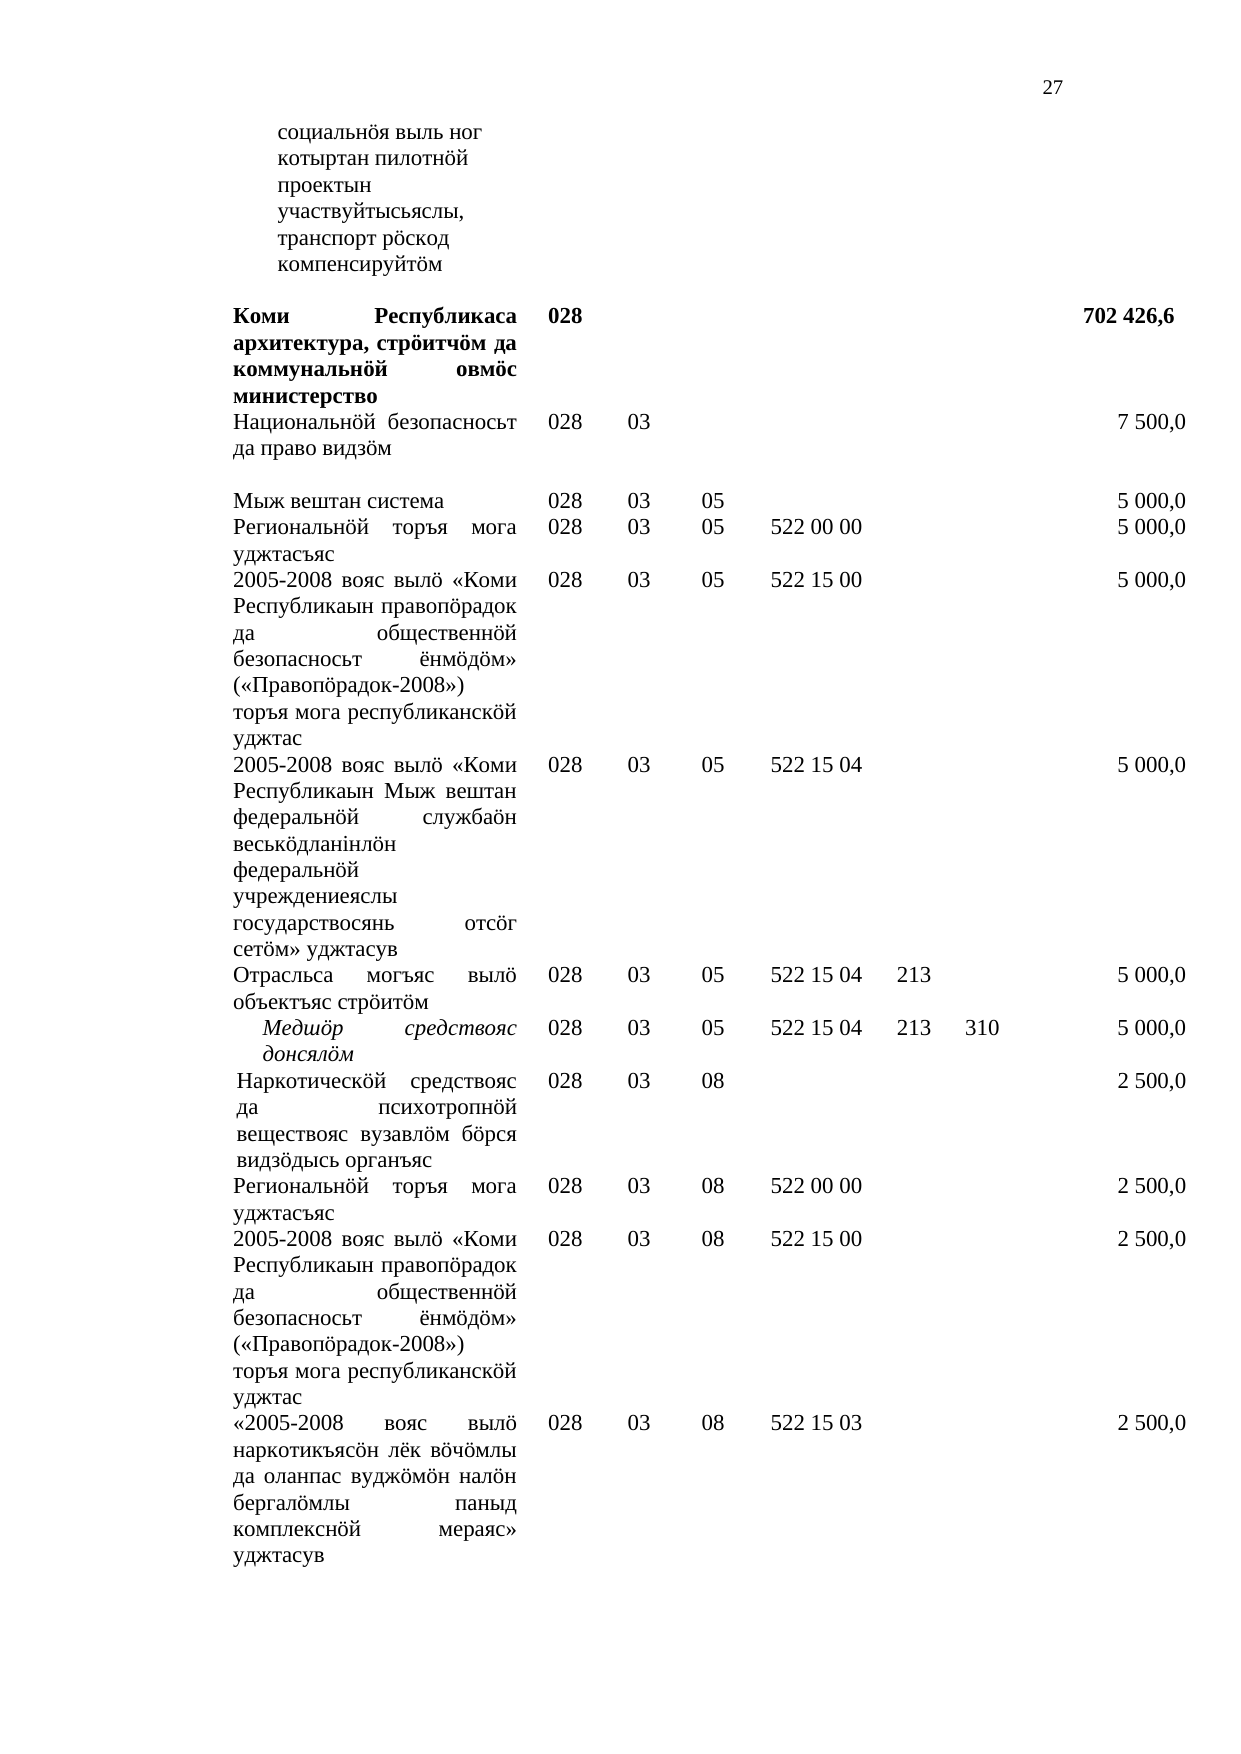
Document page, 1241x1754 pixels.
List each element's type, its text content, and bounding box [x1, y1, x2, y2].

table_cell [602, 276, 676, 303]
table_cell [528, 276, 602, 303]
table_cell [750, 276, 882, 303]
table_cell 028 [528, 1067, 602, 1172]
table_cell [750, 487, 882, 513]
table_cell 5 000,0 [1019, 487, 1197, 513]
table_cell [602, 303, 676, 408]
table_cell 03 [602, 487, 676, 513]
table_cell 5 000,0 [1019, 514, 1197, 566]
table_cell [945, 514, 1019, 566]
table_cell 522 15 03 [750, 1410, 882, 1594]
table_cell [945, 1410, 1019, 1594]
table_cell 08 [676, 1172, 750, 1225]
table_cell [945, 303, 1019, 408]
table_cell 2 500,0 [1019, 1410, 1197, 1594]
table_cell 2005-2008 вояс вылö «Коми Республикаын правопöрадок да общественнöй безопасносьт ёнмöдöм» («Правопöрадок-2008») торъя мога республиканскöй уджтас [222, 1225, 528, 1409]
table_cell 028 [528, 1172, 602, 1225]
table_cell 522 15 04 [750, 751, 882, 961]
table_cell [945, 1067, 1019, 1172]
table_cell [883, 1067, 945, 1172]
table_cell 702 426,6 [1019, 303, 1197, 408]
table_cell [883, 1410, 945, 1594]
table_cell 08 [676, 1067, 750, 1172]
table_cell 028 [528, 1410, 602, 1594]
table_cell [945, 487, 1019, 513]
table_cell 5 000,0 [1019, 751, 1197, 961]
table_cell 7 500,0 [1019, 408, 1197, 487]
table_cell Мыж вештан система [222, 487, 528, 513]
table_cell [883, 1225, 945, 1409]
table_cell [1197, 514, 1240, 566]
table_cell Региональнöй торъя мога уджтасъяс [222, 1172, 528, 1225]
table_cell 05 [676, 1014, 750, 1067]
table_cell 5 000,0 [1019, 1014, 1197, 1067]
table_cell [1197, 751, 1240, 961]
table_cell 2005-2008 вояс вылö «Коми Республикаын Мыж вештан федеральнöй службаöн веськöдланiнлöн федеральнöй учреждениеяслы государствосянь отсöг сетöм» уджтасув [222, 751, 528, 961]
table_cell [1019, 276, 1197, 303]
table_cell 213 [883, 1014, 945, 1067]
table_cell [883, 408, 945, 487]
table_cell [1019, 118, 1197, 276]
table_cell 5 000,0 [1019, 566, 1197, 751]
table_cell [750, 118, 882, 276]
table_cell [750, 303, 882, 408]
table_cell 03 [602, 961, 676, 1014]
table_cell [883, 514, 945, 566]
table_cell 310 [945, 1014, 1019, 1067]
table_cell 522 00 00 [750, 1172, 882, 1225]
table_cell 028 [528, 408, 602, 487]
table_cell 028 [528, 751, 602, 961]
table_cell 03 [602, 514, 676, 566]
table_cell 028 [528, 1225, 602, 1409]
table_cell [945, 118, 1019, 276]
table_cell 05 [676, 487, 750, 513]
table_cell 522 15 04 [750, 1014, 882, 1067]
table_cell [528, 118, 602, 276]
table_cell 03 [602, 1225, 676, 1409]
table_cell 028 [528, 1014, 602, 1067]
table_cell 522 15 04 [750, 961, 882, 1014]
table_cell Коми Республикаса архитектура, стрöитчöм да коммунальнöй овмöс министерство [222, 303, 528, 408]
table_cell 03 [602, 408, 676, 487]
table_cell [945, 751, 1019, 961]
table_cell [883, 566, 945, 751]
table_cell [1197, 118, 1240, 276]
table_cell [1197, 303, 1240, 408]
table_cell 522 15 00 [750, 566, 882, 751]
table_cell [676, 118, 750, 276]
table_cell Региональнöй торъя мога уджтасъяс [222, 514, 528, 566]
table_cell Медшöр средствояс донсялöм [222, 1014, 528, 1067]
table_cell 028 [528, 514, 602, 566]
table_cell [945, 566, 1019, 751]
table_cell [1197, 566, 1240, 751]
table_cell 028 [528, 566, 602, 751]
table_cell 05 [676, 514, 750, 566]
table_cell 2005-2008 вояс вылö «Коми Республикаын правопöрадок да общественнöй безопасносьт ёнмöдöм» («Правопöрадок-2008») торъя мога республиканскöй уджтас [222, 566, 528, 751]
table_cell [883, 1172, 945, 1225]
table_cell [676, 303, 750, 408]
table_cell 03 [602, 1172, 676, 1225]
table_cell 03 [602, 1067, 676, 1172]
table_cell [945, 408, 1019, 487]
table_cell [1197, 276, 1240, 303]
table_cell [1197, 1172, 1240, 1225]
table_cell [883, 303, 945, 408]
table_cell 028 [528, 487, 602, 513]
table_cell [1197, 408, 1240, 487]
table_cell [676, 408, 750, 487]
table_cell социальнöя выль ног котыртан пилотнöй проектын участвуйтысьяслы, транспорт рöскод компенсируйтöм [222, 118, 528, 276]
table_cell [1197, 1410, 1240, 1594]
table_cell 2 500,0 [1019, 1067, 1197, 1172]
table_cell [1197, 487, 1240, 513]
table_cell [222, 276, 528, 303]
table_cell [945, 276, 1019, 303]
table_cell [676, 276, 750, 303]
table_cell [883, 751, 945, 961]
table_cell [945, 1172, 1019, 1225]
table_cell 5 000,0 [1019, 961, 1197, 1014]
table_cell «2005-2008 вояс вылö наркотикъясöн лёк вöчöмлы да оланпас вуджöмöн налöн бергалöмлы паныд комплекснöй мераяс» уджтасув [222, 1410, 528, 1594]
table_cell 05 [676, 961, 750, 1014]
table_cell 03 [602, 1410, 676, 1594]
table_cell [945, 961, 1019, 1014]
table_cell [1197, 1067, 1240, 1172]
table_cell [1197, 961, 1240, 1014]
table_cell [945, 1225, 1019, 1409]
table_cell [883, 487, 945, 513]
table_cell Отрасльса могъяс вылö объектъяс стрöитöм [222, 961, 528, 1014]
table_cell [1197, 1014, 1240, 1067]
table_cell Национальнöй безопасносьт да право видзöм [222, 408, 528, 487]
table_cell Наркотическöй средствояс да психотропнöй веществояс вузавлöм бöрся видзöдысь органъяс [222, 1067, 528, 1172]
table_cell [750, 1067, 882, 1172]
table_cell 08 [676, 1225, 750, 1409]
table_cell 05 [676, 751, 750, 961]
table_cell [750, 408, 882, 487]
table_cell [883, 118, 945, 276]
table_cell 028 [528, 961, 602, 1014]
table_cell 522 15 00 [750, 1225, 882, 1409]
table_cell [883, 276, 945, 303]
table_cell 028 [528, 303, 602, 408]
table_cell 213 [883, 961, 945, 1014]
table_cell [602, 118, 676, 276]
table_cell 05 [676, 566, 750, 751]
table_cell 03 [602, 751, 676, 961]
table_cell [1197, 1225, 1240, 1409]
table_cell 03 [602, 1014, 676, 1067]
table_cell 03 [602, 566, 676, 751]
table_cell 522 00 00 [750, 514, 882, 566]
table_cell 2 500,0 [1019, 1172, 1197, 1225]
table_cell 08 [676, 1410, 750, 1594]
table_cell 2 500,0 [1019, 1225, 1197, 1409]
